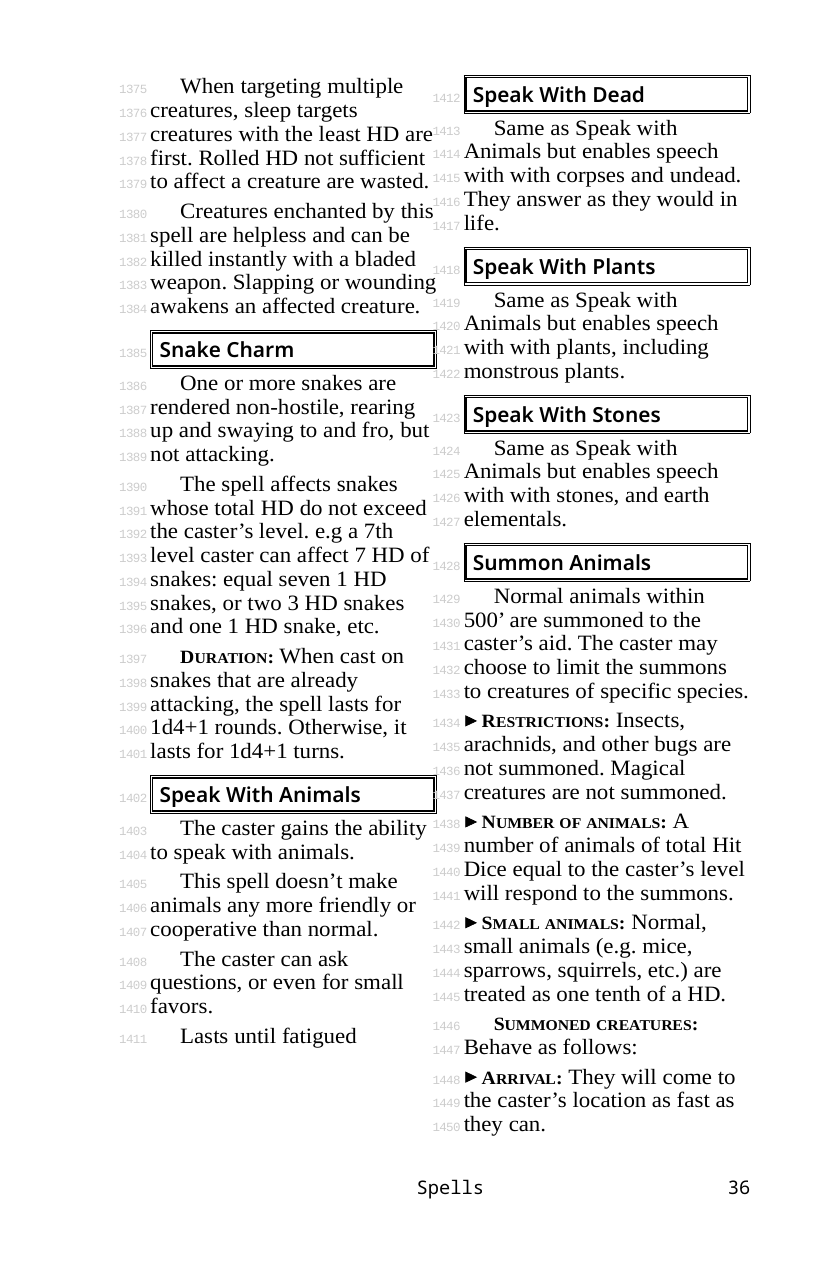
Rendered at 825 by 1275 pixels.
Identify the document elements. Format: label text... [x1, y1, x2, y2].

text This spell doesn’t make animals any more friendly or cooperative than normal. [150, 870, 437, 941]
subtitle Speak with Plants [467, 250, 747, 282]
text Same as Speak with Animals but enables speech with with plants, including monstrous plants. [463, 288, 750, 383]
list Number of animals: A number of animals of total Hit Dice equal to the caster’s level will respond to the summons. [463, 810, 750, 905]
subtitle Speak with Stones [467, 398, 747, 430]
list Restrictions: Insects, arachnids, and other bugs are not summoned. Magical creatures are not summoned. [463, 709, 750, 804]
text Normal animals within 500’ are summoned to the caster’s aid. The caster may choose to limit the summons to creatures of specific species. [463, 584, 750, 703]
list Summoned creatures: Behave as follows: [463, 1012, 750, 1059]
subtitle Snake Charm [153, 334, 433, 365]
text Creatures enchanted by this spell are helpless and can be killed instantly with a bladed weapon. Slapping or wounding awakens an affected creature. [150, 200, 437, 318]
subtitle Speak with Dead [467, 78, 747, 110]
text Lasts until fatigued [150, 1024, 437, 1048]
text Same as Speak with Animals but enables speech with with corpses and undead. They answer as they would in life. [463, 116, 750, 235]
list Small animals: Normal, small animals (e.g. mice, sparrows, squirrels, etc.) are treated as one tenth of a HD. [463, 911, 750, 1006]
list Arrival: They will come to the caster’s location as fast as they can. [463, 1065, 750, 1136]
text One or more snakes are rendered non-hostile, rearing up and swaying to and fro, but not attacking. [150, 372, 437, 466]
text The caster gains the ability to speak with animals. [150, 817, 437, 864]
text The caster can ask questions, or even for small favors. [150, 947, 437, 1018]
text Duration: When cast on snakes that are already attacking, the spell lasts for 1d4+1 rounds. Otherwise, it lasts for 1d4+1 turns. [150, 645, 437, 763]
text Same as Speak with Animals but enables speech with with stones, and earth elementals. [463, 436, 750, 531]
text The spell affects snakes whose total HD do not exceed the caster’s level. e.g a 7th level caster can affect 7 HD of snakes: equal seven 1 HD snakes, or two 3 HD snakes and one 1 HD snake, etc. [150, 472, 437, 639]
subtitle Speak with Animals [153, 779, 433, 810]
text When targeting multiple creatures, sleep targets creatures with the least HD are first. Rolled HD not sufficient to affect a creature are wasted. [150, 75, 437, 194]
subtitle Summon Animals [467, 546, 747, 578]
